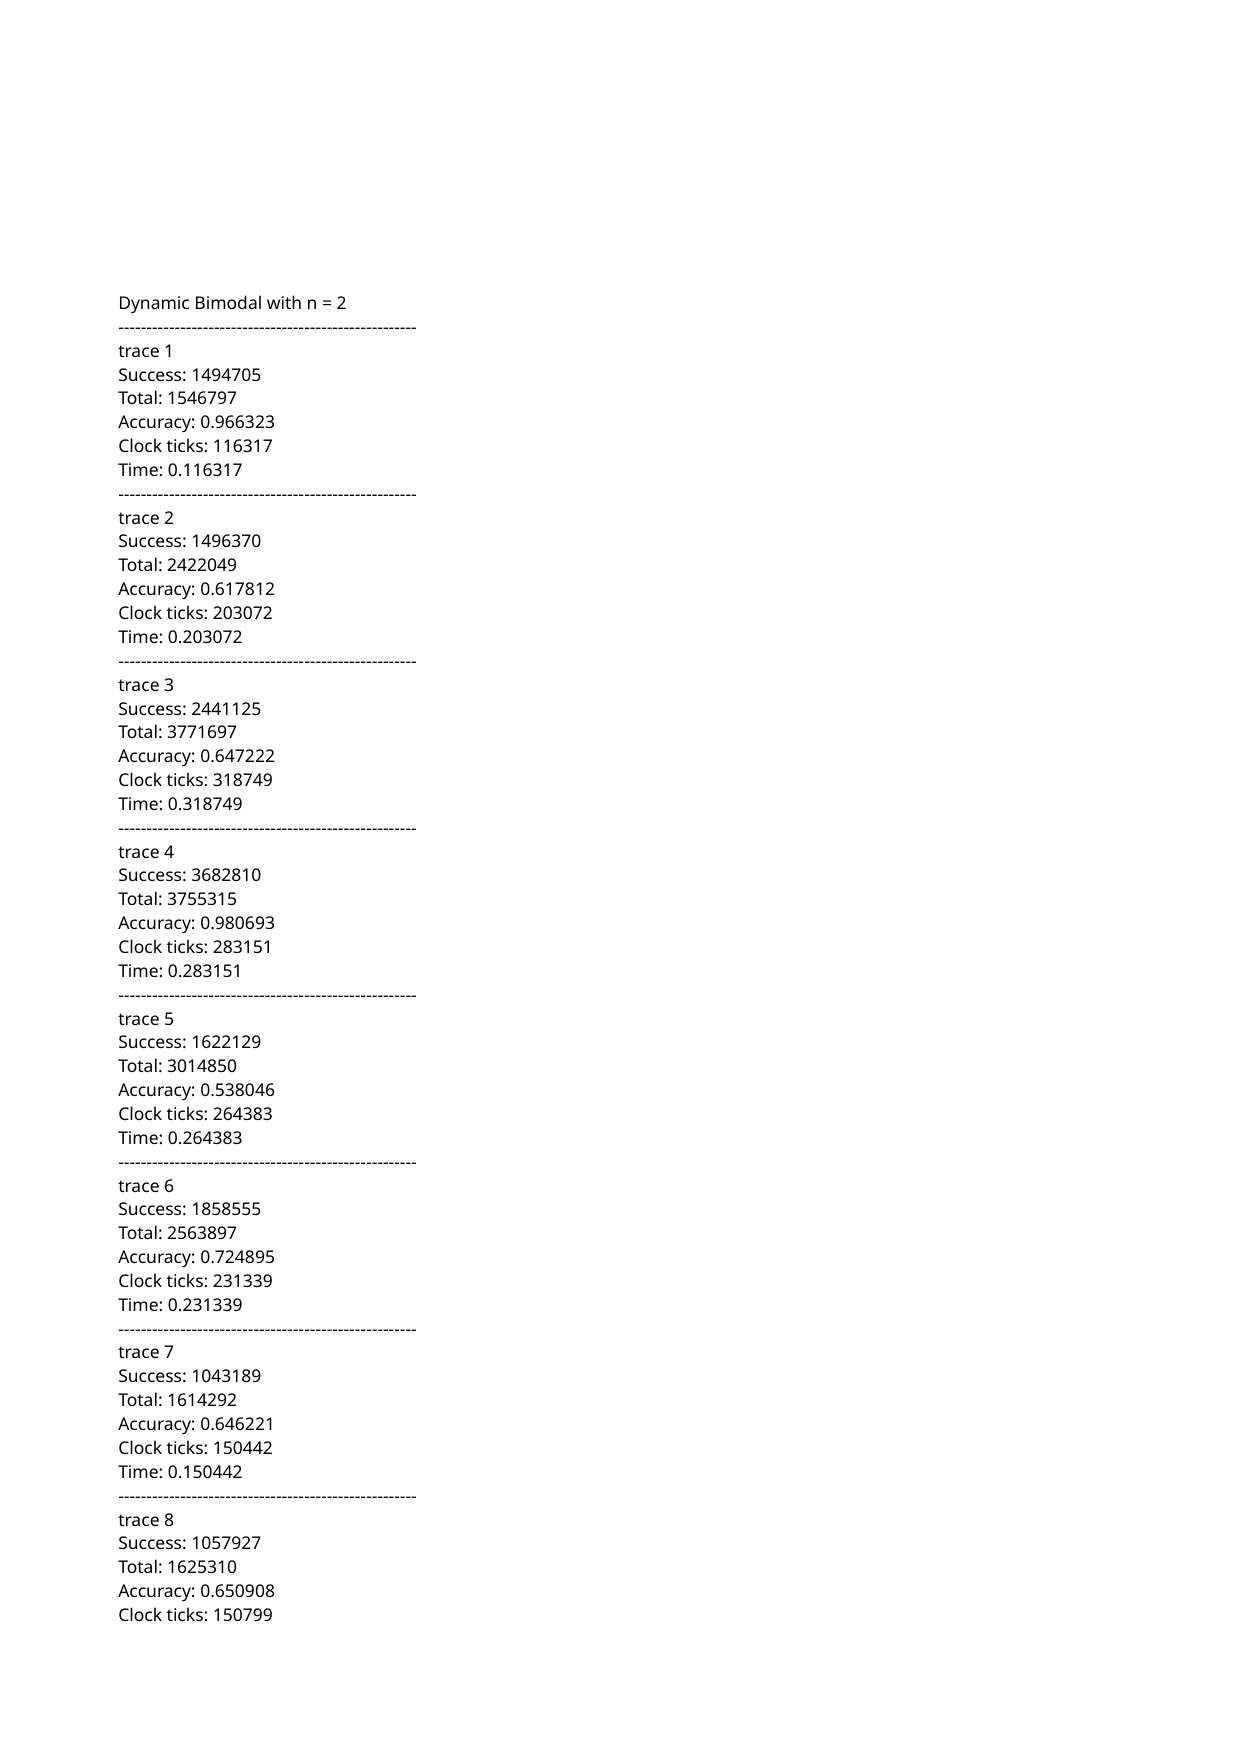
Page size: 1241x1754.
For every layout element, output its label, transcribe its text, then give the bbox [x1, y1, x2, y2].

text trace 6 [118, 1173, 1122, 1197]
text Time: 0.116317 [118, 458, 1122, 481]
text Total: 2422049 [118, 553, 1122, 577]
text Total: 1614292 [118, 1388, 1122, 1412]
text ----------------------------------------------------- [118, 1483, 1122, 1507]
text Time: 0.264383 [118, 1126, 1122, 1149]
text Total: 3771697 [118, 720, 1122, 744]
text Accuracy: 0.538046 [118, 1078, 1122, 1102]
text ----------------------------------------------------- [118, 1149, 1122, 1173]
text trace 3 [118, 672, 1122, 696]
text ----------------------------------------------------- [118, 982, 1122, 1006]
text Success: 2441125 [118, 696, 1122, 720]
text Total: 2563897 [118, 1221, 1122, 1245]
text Time: 0.283151 [118, 958, 1122, 982]
text Clock ticks: 283151 [118, 935, 1122, 958]
text Accuracy: 0.647222 [118, 744, 1122, 768]
text trace 2 [118, 505, 1122, 529]
text Clock ticks: 150799 [118, 1603, 1122, 1626]
text Time: 0.231339 [118, 1292, 1122, 1316]
text trace 5 [118, 1006, 1122, 1030]
text Accuracy: 0.646221 [118, 1412, 1122, 1436]
text Time: 0.203072 [118, 624, 1122, 648]
text ----------------------------------------------------- [118, 815, 1122, 839]
text Success: 1622129 [118, 1030, 1122, 1054]
text Total: 1546797 [118, 386, 1122, 410]
text Success: 1057927 [118, 1531, 1122, 1555]
text Dynamic Bimodal with n = 2 [118, 291, 1122, 314]
text Success: 1858555 [118, 1197, 1122, 1221]
text trace 8 [118, 1507, 1122, 1531]
text Success: 1494705 [118, 362, 1122, 386]
text Success: 1043189 [118, 1364, 1122, 1388]
text Clock ticks: 203072 [118, 601, 1122, 624]
text ----------------------------------------------------- [118, 481, 1122, 505]
text Total: 3014850 [118, 1054, 1122, 1078]
text Time: 0.318749 [118, 792, 1122, 815]
text Clock ticks: 231339 [118, 1269, 1122, 1292]
text trace 1 [118, 338, 1122, 362]
text Time: 0.150442 [118, 1459, 1122, 1483]
text Success: 1496370 [118, 529, 1122, 553]
text ----------------------------------------------------- [118, 1316, 1122, 1340]
text Clock ticks: 150442 [118, 1436, 1122, 1459]
text Accuracy: 0.980693 [118, 911, 1122, 935]
text Total: 1625310 [118, 1555, 1122, 1579]
text trace 7 [118, 1340, 1122, 1364]
text trace 4 [118, 839, 1122, 863]
text ----------------------------------------------------- [118, 314, 1122, 338]
text Clock ticks: 318749 [118, 768, 1122, 792]
text Accuracy: 0.650908 [118, 1579, 1122, 1603]
text Accuracy: 0.724895 [118, 1245, 1122, 1269]
text Total: 3755315 [118, 887, 1122, 911]
text Clock ticks: 116317 [118, 434, 1122, 458]
text Clock ticks: 264383 [118, 1102, 1122, 1126]
text Accuracy: 0.617812 [118, 577, 1122, 601]
text Accuracy: 0.966323 [118, 410, 1122, 434]
text Success: 3682810 [118, 863, 1122, 887]
text ----------------------------------------------------- [118, 648, 1122, 672]
